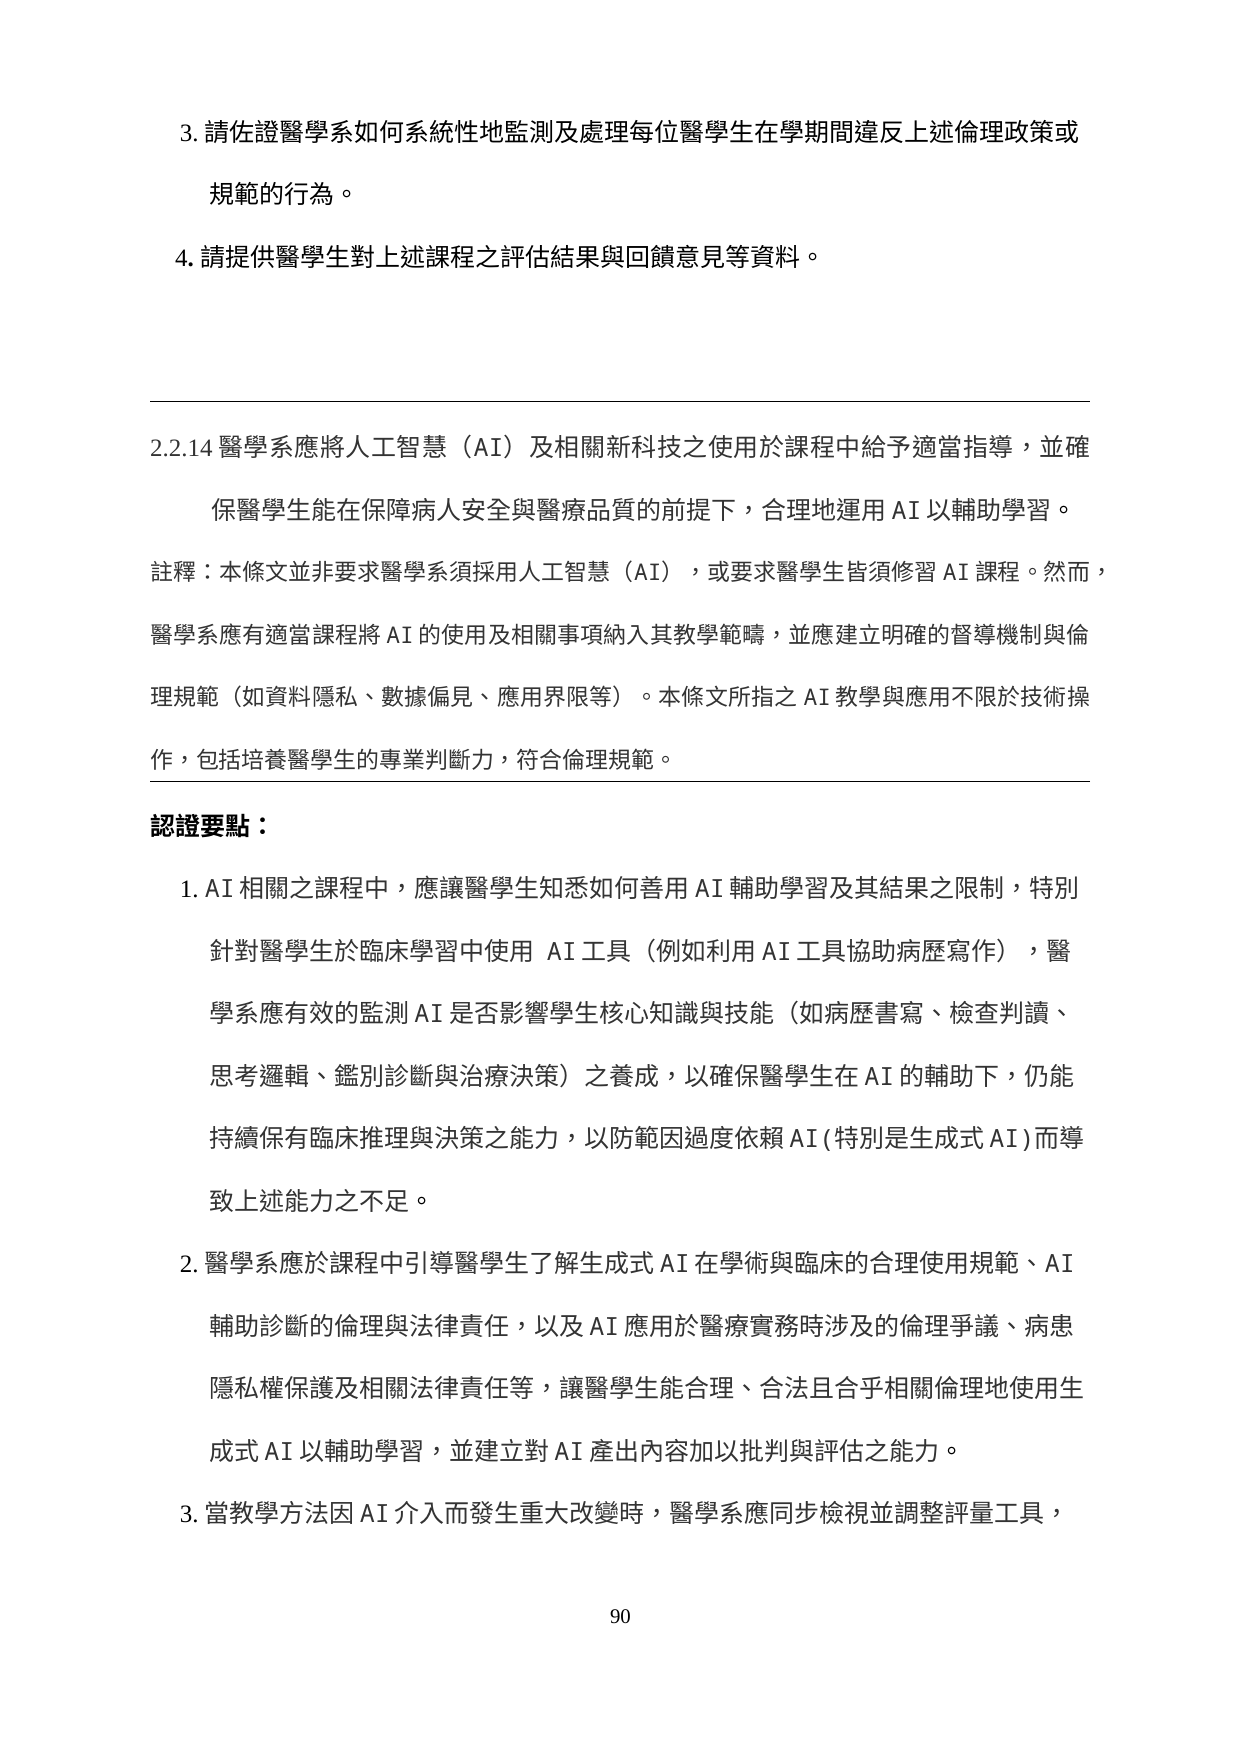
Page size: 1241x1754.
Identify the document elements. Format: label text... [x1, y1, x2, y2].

text 認證要點： [150, 782, 1090, 845]
list 請佐證醫學系如何系統性地監測及處理每位醫學生在學期間違反上述倫理政策或規範的行為。 [179, 89, 1090, 214]
text 4. 請提供醫學生對上述課程之評估結果與回饋意見等資料。 [150, 214, 1090, 276]
list 當教學方法因AI介入而發生重大改變時，醫學系應同步檢視並調整評量工具， [179, 1470, 1090, 1532]
text 2.2.14醫學系應將人工智慧（AI）及相關新科技之使用於課程中給予適當指導，並確保醫學生能在保障病人安全與醫療品質的前提下，合理地運用AI以輔助學習。 [150, 402, 1090, 526]
text 註釋：本條文並非要求醫學系須採用人工智慧（AI），或要求醫學生皆須修習AI課程。然而，醫學系應有適當課程將AI的使用及相關事項納入其教學範疇，並應建立明確的督導機制與倫理規範（如資料隱私、數據偏見、應用界限等）。本條文所指之AI教學與應用不限於技術操作，包括培養醫學生的專業判斷力，符合倫理規範。 [150, 526, 1090, 781]
list 醫學系應於課程中引導醫學生了解生成式AI在學術與臨床的合理使用規範、AI輔助診斷的倫理與法律責任，以及AI應用於醫療實務時涉及的倫理爭議、病患隱私權保護及相關法律責任等，讓醫學生能合理、合法且合乎相關倫理地使用生成式AI以輔助學習，並建立對AI產出內容加以批判與評估之能力。 [179, 1220, 1090, 1470]
list AI相關之課程中，應讓醫學生知悉如何善用AI輔助學習及其結果之限制，特別針對醫學生於臨床學習中使用 AI工具（例如利用AI工具協助病歷寫作），醫學系應有效的監測AI是否影響學生核心知識與技能（如病歷書寫、檢查判讀、思考邏輯、鑑別診斷與治療決策）之養成，以確保醫學生在AI的輔助下，仍能持續保有臨床推理與決策之能力，以防範因過度依賴AI(特別是生成式AI)而導致上述能力之不足。 [179, 845, 1090, 1220]
